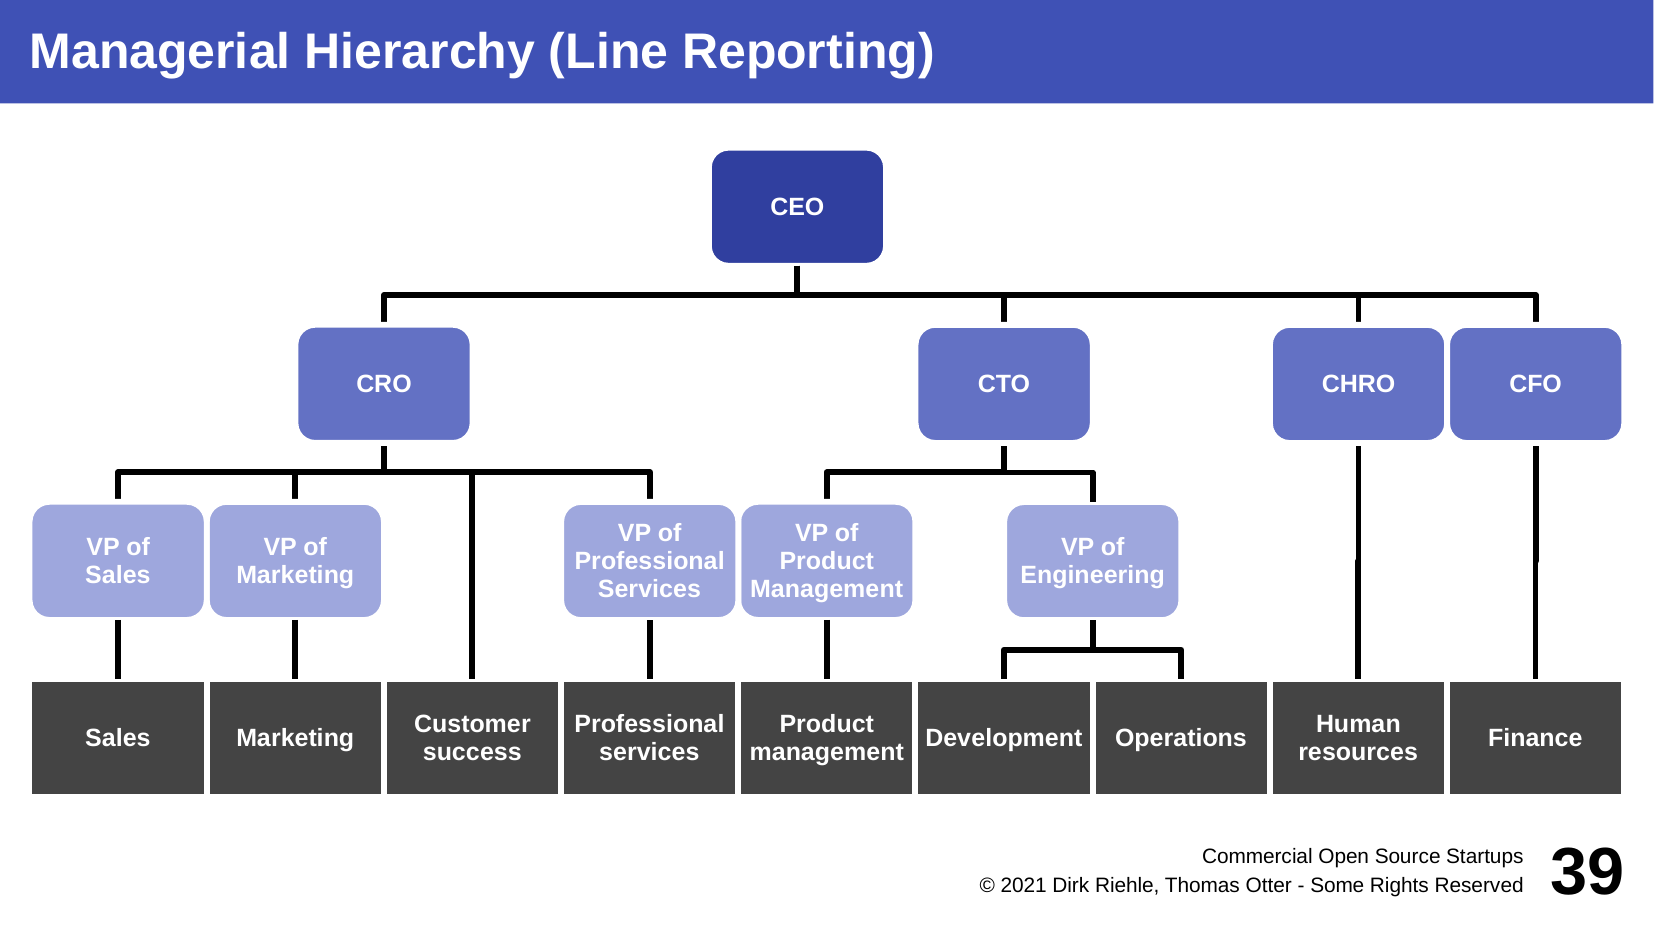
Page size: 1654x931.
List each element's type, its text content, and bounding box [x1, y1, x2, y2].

text_box Marketing [206, 678, 383, 798]
text_box Operations [1092, 678, 1270, 798]
text_box CHRO [1269, 324, 1447, 444]
text_box Customer success [383, 678, 561, 798]
text_box Product management [738, 678, 916, 798]
text_box CFO [1447, 324, 1625, 444]
text_box CTO [915, 324, 1093, 443]
text_box VP of Sales [29, 501, 207, 620]
text_box VP of Marketing [207, 501, 384, 621]
title Managerial Hierarchy (Line Reporting) [0, 0, 1654, 104]
text_box Professional services [561, 678, 738, 798]
text_box Development [916, 678, 1092, 798]
text_box Human resources [1270, 678, 1446, 798]
text_box CRO [295, 324, 473, 443]
text_box VP of Product Management [738, 501, 916, 620]
text_box Sales [29, 678, 206, 798]
text_box CEO [708, 147, 887, 266]
text_box VP of Professional Services [561, 501, 739, 621]
text_box VP of Engineering [1004, 502, 1182, 621]
text_box Finance [1446, 678, 1625, 798]
